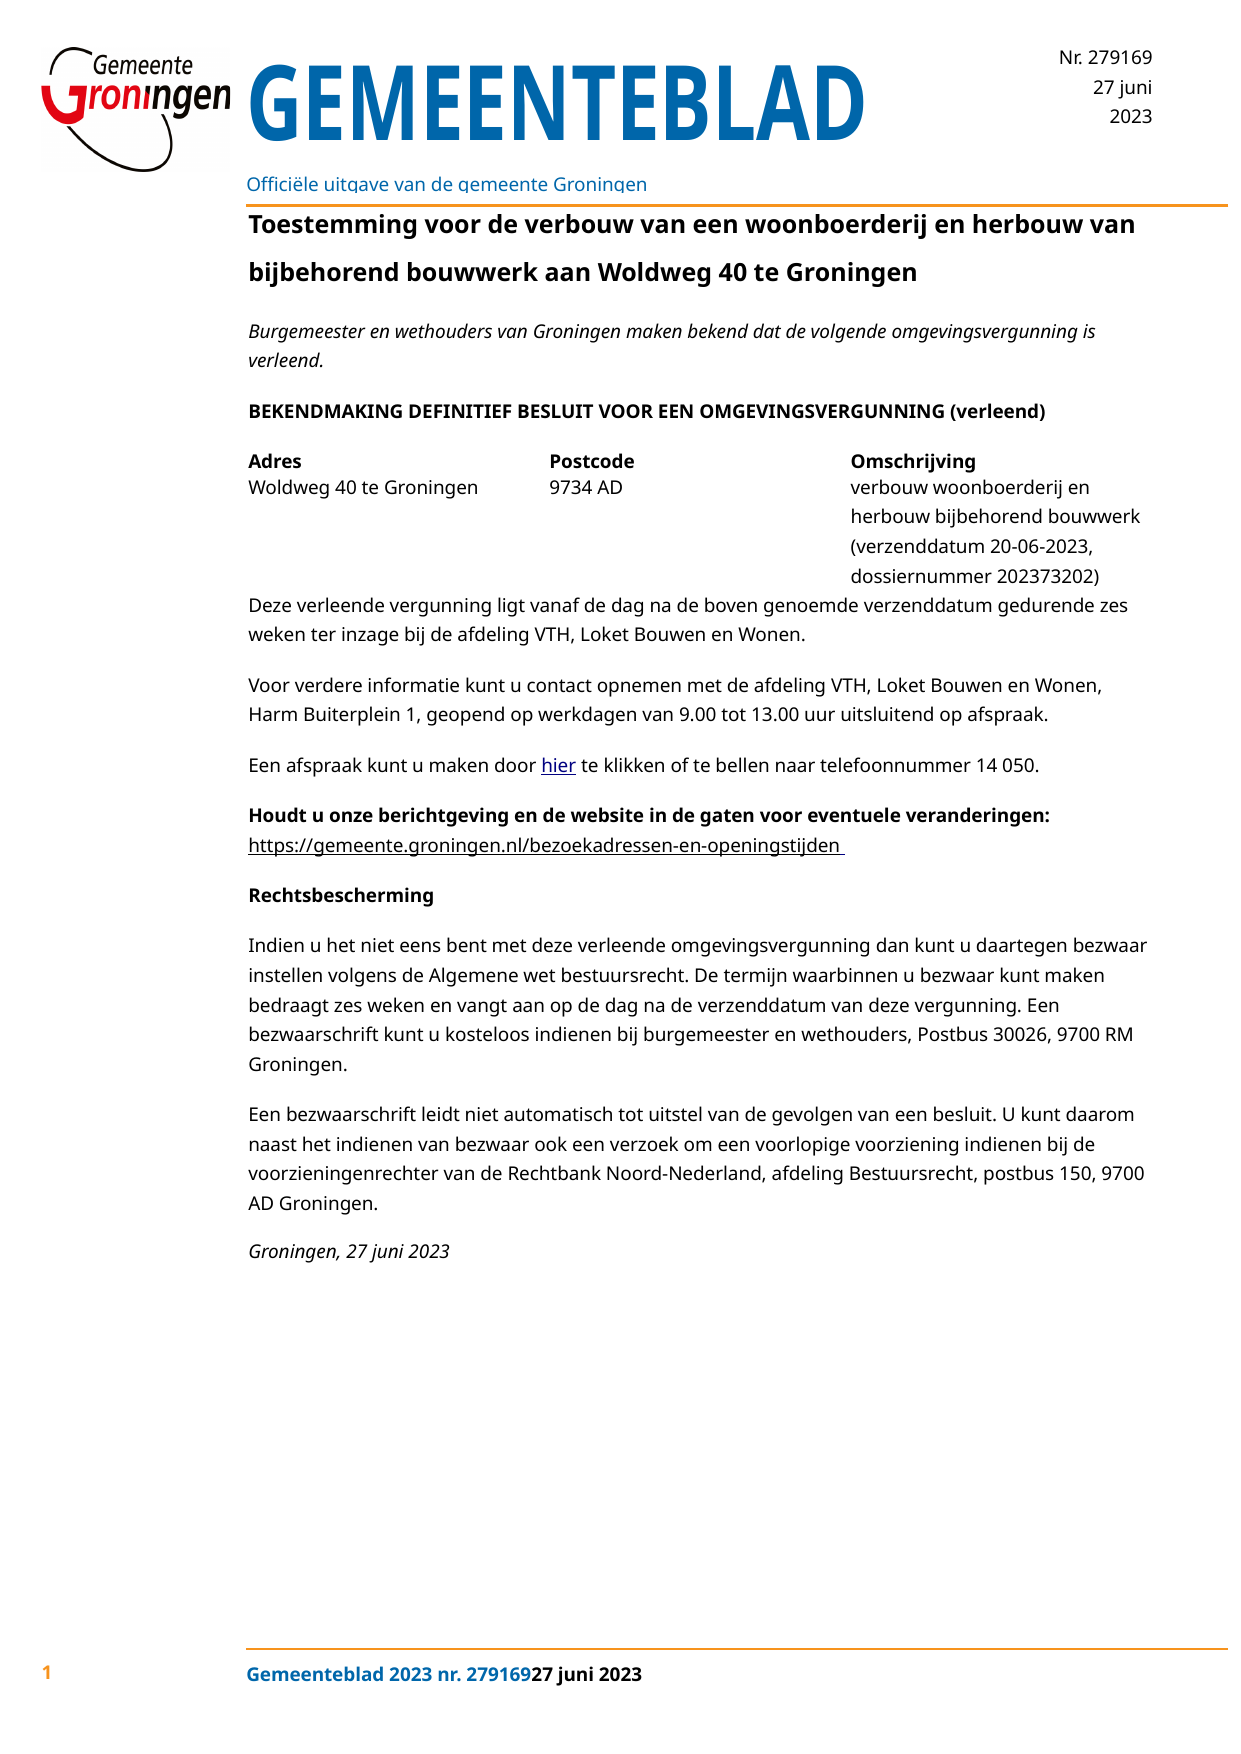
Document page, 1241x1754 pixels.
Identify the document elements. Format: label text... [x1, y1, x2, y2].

text BEKENDMAKING DEFINITIEF BESLUIT VOOR EEN OMGEVINGSVERGUNNING (verleend) [248, 398, 1152, 424]
text Burgemeester en wethouders van Groningen maken bekend dat de volgende omgevingsvergunning is verleend. [248, 318, 1152, 373]
text Deze verleende vergunning ligt vanaf de dag na de boven genoemde verzenddatum gedurende zes weken ter inzage bij de afdeling VTH, Loket Bouwen en Wonen. [248, 592, 1152, 647]
table_header Omschrijving [850, 449, 1152, 474]
text Voor verdere informatie kunt u contact opnemen met de afdeling VTH, Loket Bouwen en Wonen, Harm Buiterplein 1, geopend op werkdagen van 9.00 tot 13.00 uur uitsluitend op afspraak. [248, 672, 1152, 727]
table_cell 9734 AD [549, 474, 850, 589]
text Indien u het niet eens bent met deze verleende omgevingsvergunning dan kunt u daartegen bezwaar instellen volgens de Algemene wet bestuursrecht. De termijn waarbinnen u bezwaar kunt maken bedraagt zes weken en vangt aan op de dag na de verzenddatum van deze vergunning. Een bezwaarschrift kunt u kosteloos indienen bij burgemeester en wethouders, Postbus 30026, 9700 RM Groningen. [248, 933, 1152, 1077]
table_cell verbouw woonboerderij en herbouw bijbehorend bouwwerk (verzenddatum 20-06-2023, dossiernummer 202373202) [850, 474, 1152, 589]
table_header Adres [248, 449, 549, 474]
picture [41, 47, 231, 172]
text Groningen, 27 juni 2023 [248, 1238, 1152, 1264]
text Een bezwaarschrift leidt niet automatisch tot uitstel van de gevolgen van een besluit. U kunt daarom naast het indienen van bezwaar ook een verzoek om een voorlopige voorziening indienen bij de voorzieningenrechter van de Rechtbank Noord-Nederland, afdeling Bestuursrecht, postbus 150, 9700 AD Groningen. [248, 1101, 1152, 1216]
table_header Postcode [549, 449, 850, 474]
table_cell Woldweg 40 te Groningen [248, 474, 549, 589]
text Een afspraak kunt u maken door hier te klikken of te bellen naar telefoonnummer 14 050. [248, 752, 1152, 778]
text Rechtsbescherming [248, 882, 1152, 908]
text Houdt u onze berichtgeving en de website in de gaten voor eventuele veranderingen: https://gemeente.groningen.nl/bezoekadressen-en-openingstijden [248, 802, 1152, 858]
text Toestemming voor de verbouw van een woonboerderij en herbouw van bijbehorend bouwwerk aan Woldweg 40 te Groningen [248, 207, 1152, 288]
